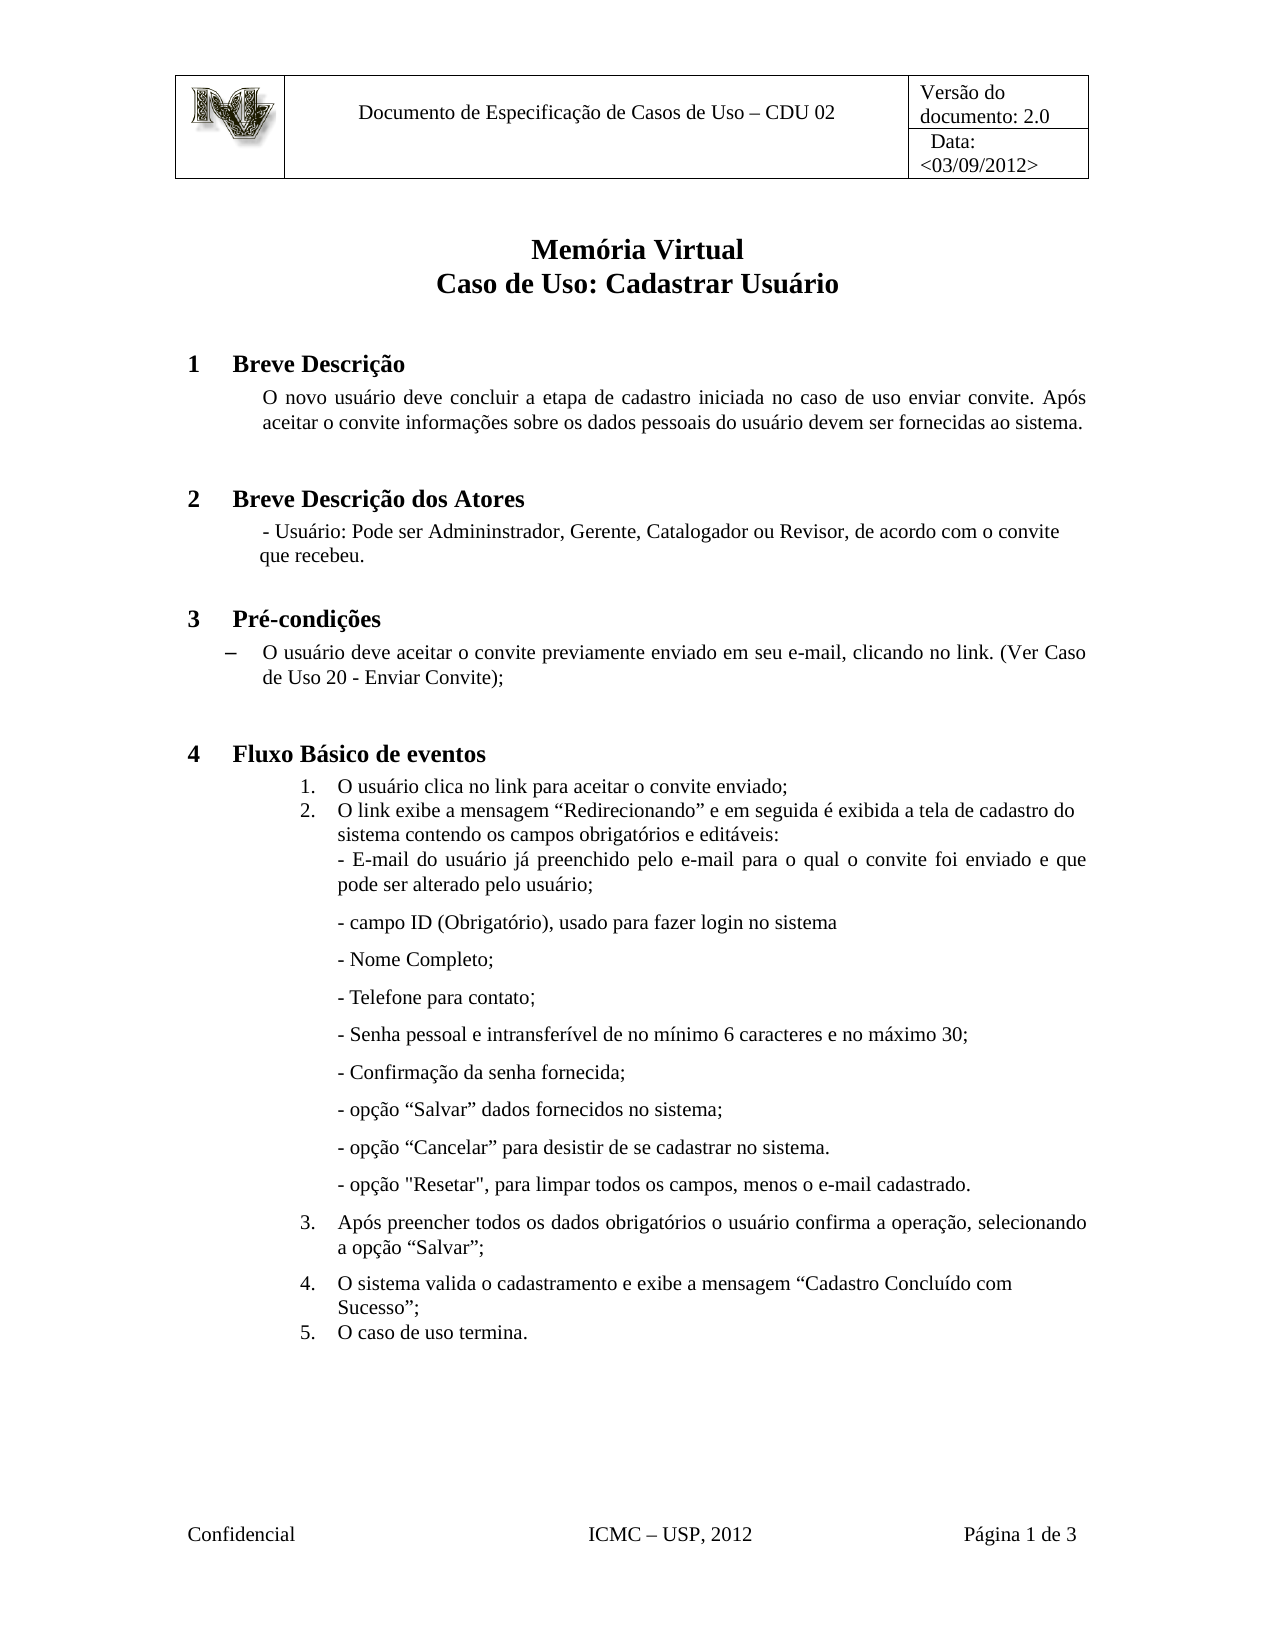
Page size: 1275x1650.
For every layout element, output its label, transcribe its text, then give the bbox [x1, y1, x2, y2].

list O usuário clica no link para aceitar o convite enviado; [300, 774, 1087, 798]
list O sistema valida o cadastramento e exibe a mensagem “Cadastro Concluído com Sucesso”; [300, 1271, 1087, 1319]
text O novo usuário deve concluir a etapa de cadastro iniciada no caso de uso enviar convite. Após aceitar o convite informações sobre os dados pessoais do usuário devem ser fornecidas ao sistema. [262, 384, 1087, 434]
list - E-mail do usuário já preenchido pelo e-mail para o qual o convite foi enviado e que pode ser alterado pelo usuário; [300, 846, 1087, 896]
list O link exibe a mensagem “Redirecionando” e em seguida é exibida a tela de cadastro do sistema contendo os campos obrigatórios e editáveis: [300, 798, 1087, 846]
subtitle Breve Descrição [187, 349, 1087, 378]
list - Senha pessoal e intransferível de no mínimo 6 caracteres e no máximo 30; [300, 1021, 1087, 1046]
list - Nome Completo; [300, 946, 1087, 971]
list O caso de uso termina. [300, 1319, 1087, 1344]
list O usuário deve aceitar o convite previamente enviado em seu e-mail, clicando no link. (Ver Caso de Uso 20 - Enviar Convite); [225, 639, 1087, 689]
subtitle Breve Descrição dos Atores [187, 484, 1087, 513]
picture [186, 76, 277, 151]
list - opção "Resetar", para limpar todos os campos, menos o e-mail cadastrado. [300, 1171, 1087, 1196]
text - Usuário: Pode ser Admininstrador, Gerente, Catalogador ou Revisor, de acordo com o convite que recebeu. [259, 519, 1087, 567]
list - campo ID (Obrigatório), usado para fazer login no sistema [300, 909, 1087, 934]
subtitle Fluxo Básico de eventos [187, 739, 1087, 768]
subtitle Pré-condições [187, 604, 1087, 633]
list - Telefone para contato; [300, 984, 1087, 1009]
list - opção “Salvar” dados fornecidos no sistema; [300, 1096, 1087, 1121]
list - Confirmação da senha fornecida; [300, 1059, 1087, 1084]
title Memória Virtual Caso de Uso: Cadastrar Usuário [187, 232, 1087, 299]
list - opção “Cancelar” para desistir de se cadastrar no sistema. [300, 1134, 1087, 1159]
list Após preencher todos os dados obrigatórios o usuário confirma a operação, selecionando a opção “Salvar”; [300, 1209, 1087, 1259]
